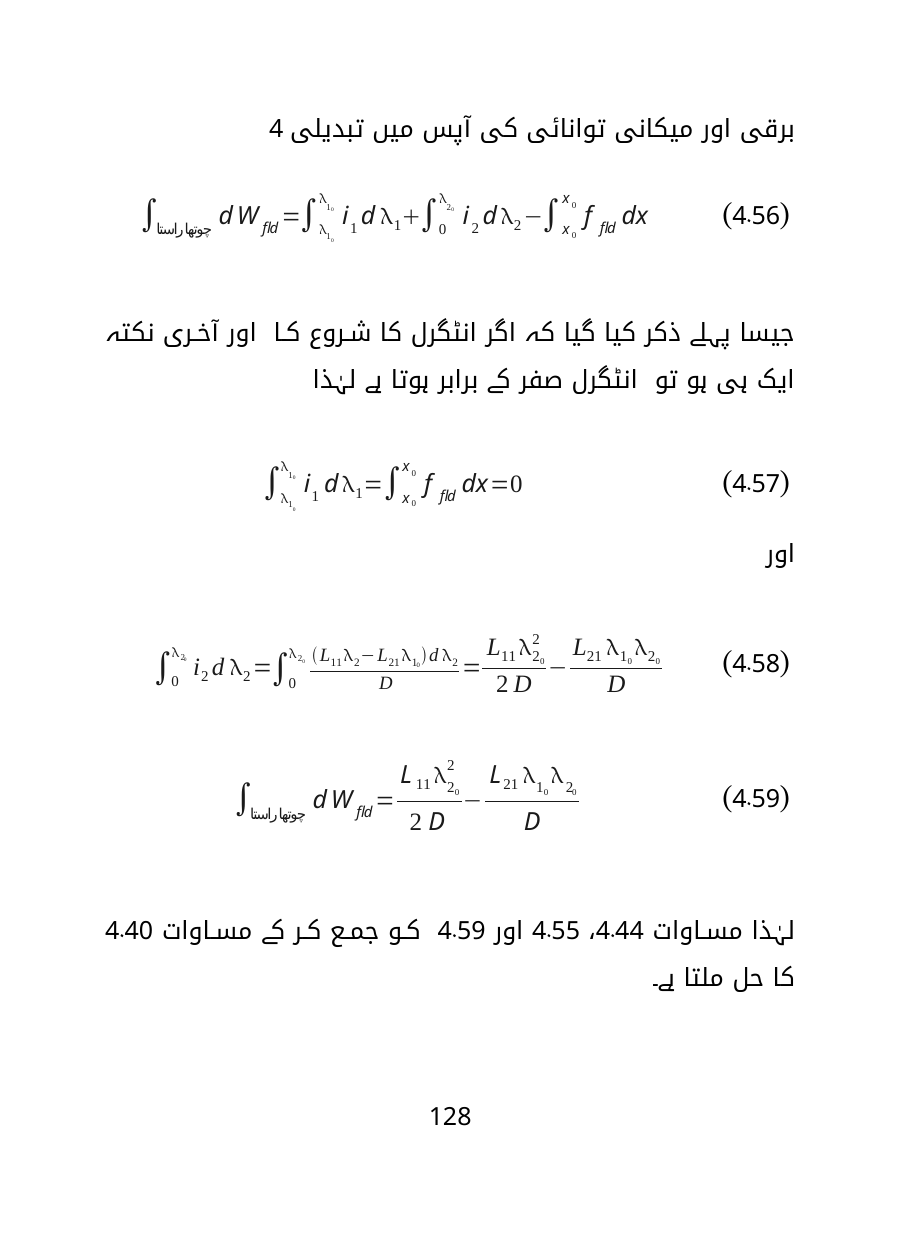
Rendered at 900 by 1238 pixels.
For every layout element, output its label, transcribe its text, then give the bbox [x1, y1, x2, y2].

table_header [105, 183, 672, 263]
table_header [105, 451, 671, 531]
text لہٰذا مساوات 4.44، 4.55 اور 4.59 کو جمع کر کے مساوات 4.40 کا حل ملتا ہے۔ [105, 907, 795, 1002]
table_header (4.57) [671, 451, 795, 531]
text جیسا پہلے ذکر کیا گیا کہ اگر انٹگرل کا شروع کا اور آخری نکتہ ایک ہی ہو تو انٹگرل صفر کے برابر ہوتا ہے لہٰذا [105, 309, 795, 404]
table_header [105, 625, 702, 717]
text اور [105, 531, 795, 578]
table_header [105, 751, 699, 860]
table_header (4.59) [699, 751, 795, 860]
table_header (4.58) [702, 625, 795, 717]
table_header (4.56) [673, 183, 795, 263]
